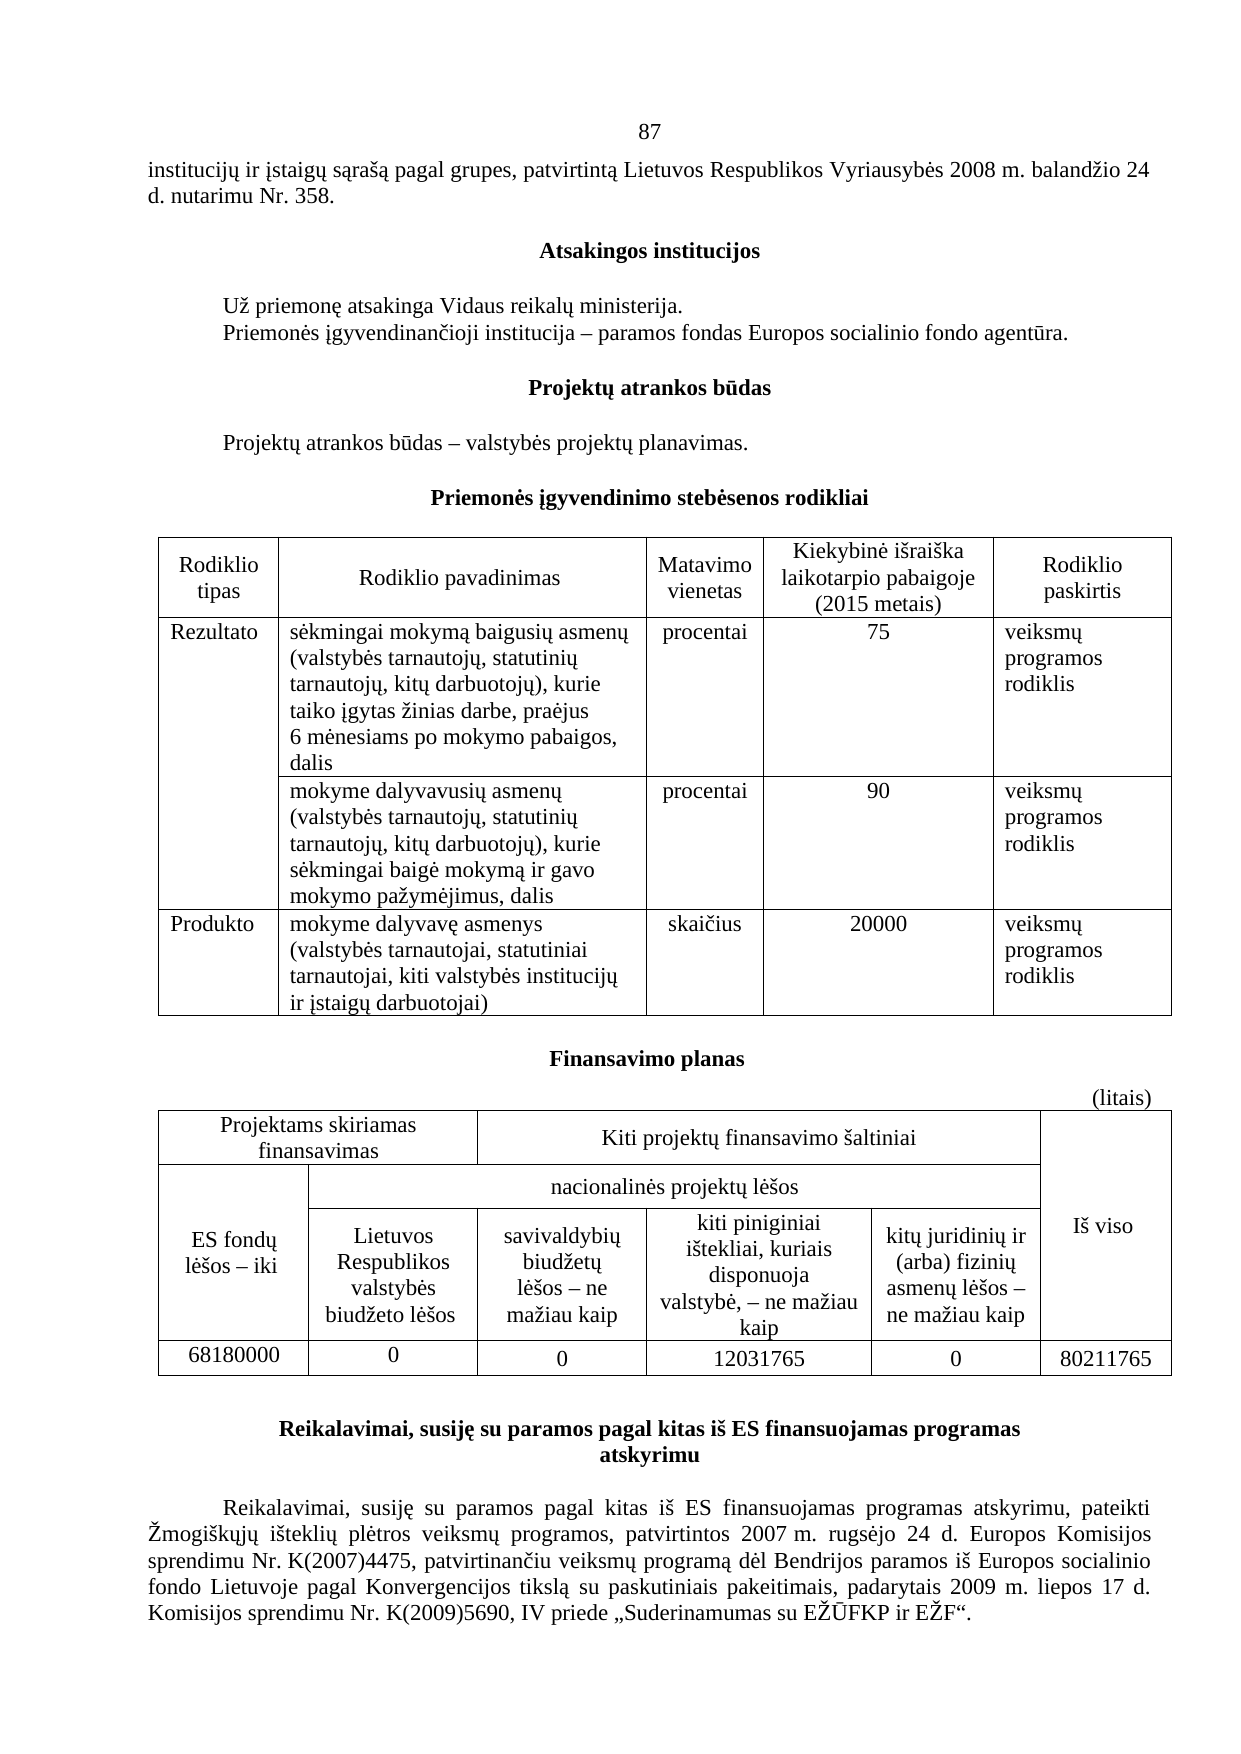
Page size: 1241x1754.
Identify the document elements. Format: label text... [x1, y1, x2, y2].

text Priemonės įgyvendinimo stebėsenos rodikliai [148, 484, 1152, 510]
table_cell nacionalinės projektų lėšos [309, 1165, 1040, 1208]
table_cell 0 [478, 1341, 646, 1375]
text Atsakingos institucijos [148, 237, 1152, 263]
table_cell 12031765 [647, 1341, 871, 1375]
table_cell 68180000 [159, 1341, 308, 1375]
text Reikalavimai, susiję su paramos pagal kitas iš ES finansuojamas programas atskyrimu [148, 1415, 1152, 1468]
table_cell skaičius [647, 910, 763, 1015]
table_cell veiksmų programos rodiklis [994, 618, 1171, 776]
table_header Rodiklio paskirtis [994, 538, 1171, 617]
text Priemonės įgyvendinančioji institucija – paramos fondas Europos socialinio fondo agentūra. [148, 318, 1152, 345]
table_cell kitų juridinių ir (arba) fizinių asmenų lėšos – ne mažiau kaip [872, 1209, 1040, 1340]
table_header Matavimo vienetas [647, 538, 763, 617]
text Reikalavimai, susiję su paramos pagal kitas iš ES finansuojamas programas atskyrimu, pateikti Žmogiškųjų išteklių plėtros veiksmų programos, patvirtintos 2007 m. rugsėjo 24 d. Europos Komisijos sprendimu Nr. K(2007)4475, patvirtinančiu veiksmų programą dėl Bendrijos paramos iš Europos socialinio fondo Lietuvoje pagal Konvergencijos tikslą su paskutiniais pakeitimais, padarytais 2009 m. liepos 17 d. Komisijos sprendimu Nr. K(2009)5690, IV priede „Suderinamumas su EŽŪFKP ir EŽF“. [148, 1494, 1152, 1626]
table_cell 90 [764, 777, 993, 909]
table_cell Rezultato [159, 618, 278, 909]
table_cell procentai [647, 777, 763, 909]
table_header Kiekybinė išraiška laikotarpio pabaigoje (2015 metais) [764, 538, 993, 617]
table_header Projektams skiriamas finansavimas [159, 1111, 477, 1164]
text Už priemonę atsakinga Vidaus reikalų ministerija. [148, 292, 1152, 318]
text Projektų atrankos būdas [148, 374, 1152, 400]
table_cell ES fondų lėšos – iki [159, 1165, 308, 1340]
table_header Rodiklio tipas [159, 538, 278, 617]
table_cell 75 [764, 618, 993, 776]
table_cell savivaldybių biudžetų lėšos – ne mažiau kaip [478, 1209, 646, 1340]
table_cell veiksmų programos rodiklis [994, 910, 1171, 1015]
table_header Kiti projektų finansavimo šaltiniai [478, 1111, 1040, 1164]
table_cell mokyme dalyvavę asmenys (valstybės tarnautojai, statutiniai tarnautojai, kiti valstybės institucijų ir įstaigų darbuotojai) [279, 910, 646, 1015]
table_header Rodiklio pavadinimas [279, 538, 646, 617]
table_cell Lietuvos Respublikos valstybės biudžeto lėšos [309, 1209, 477, 1340]
table_cell Produkto [159, 910, 278, 1015]
table_cell veiksmų programos rodiklis [994, 777, 1171, 909]
text institucijų ir įstaigų sąrašą pagal grupes, patvirtintą Lietuvos Respublikos Vyriausybės 2008 m. balandžio 24 d. nutarimu Nr. 358. [148, 156, 1152, 208]
table_cell kiti piniginiai ištekliai, kuriais disponuoja valstybė, – ne mažiau kaip [647, 1209, 871, 1340]
text Projektų atrankos būdas – valstybės projektų planavimas. [148, 429, 1152, 455]
table_cell sėkmingai mokymą baigusių asmenų (valstybės tarnautojų, statutinių tarnautojų, kitų darbuotojų), kurie taiko įgytas žinias darbe, praėjus 6 mėnesiams po mokymo pabaigos, dalis [279, 618, 646, 776]
table_cell mokyme dalyvavusių asmenų (valstybės tarnautojų, statutinių tarnautojų, kitų darbuotojų), kurie sėkmingai baigė mokymą ir gavo mokymo pažymėjimus, dalis [279, 777, 646, 909]
table_cell 0 [309, 1341, 477, 1375]
table_cell 0 [872, 1341, 1040, 1375]
text (litais) [148, 1084, 1152, 1110]
table_cell 20000 [764, 910, 993, 1015]
table_header Iš viso [1041, 1111, 1171, 1340]
text Finansavimo planas [148, 1045, 1152, 1071]
table_cell 80211765 [1041, 1341, 1171, 1375]
table_cell procentai [647, 618, 763, 776]
